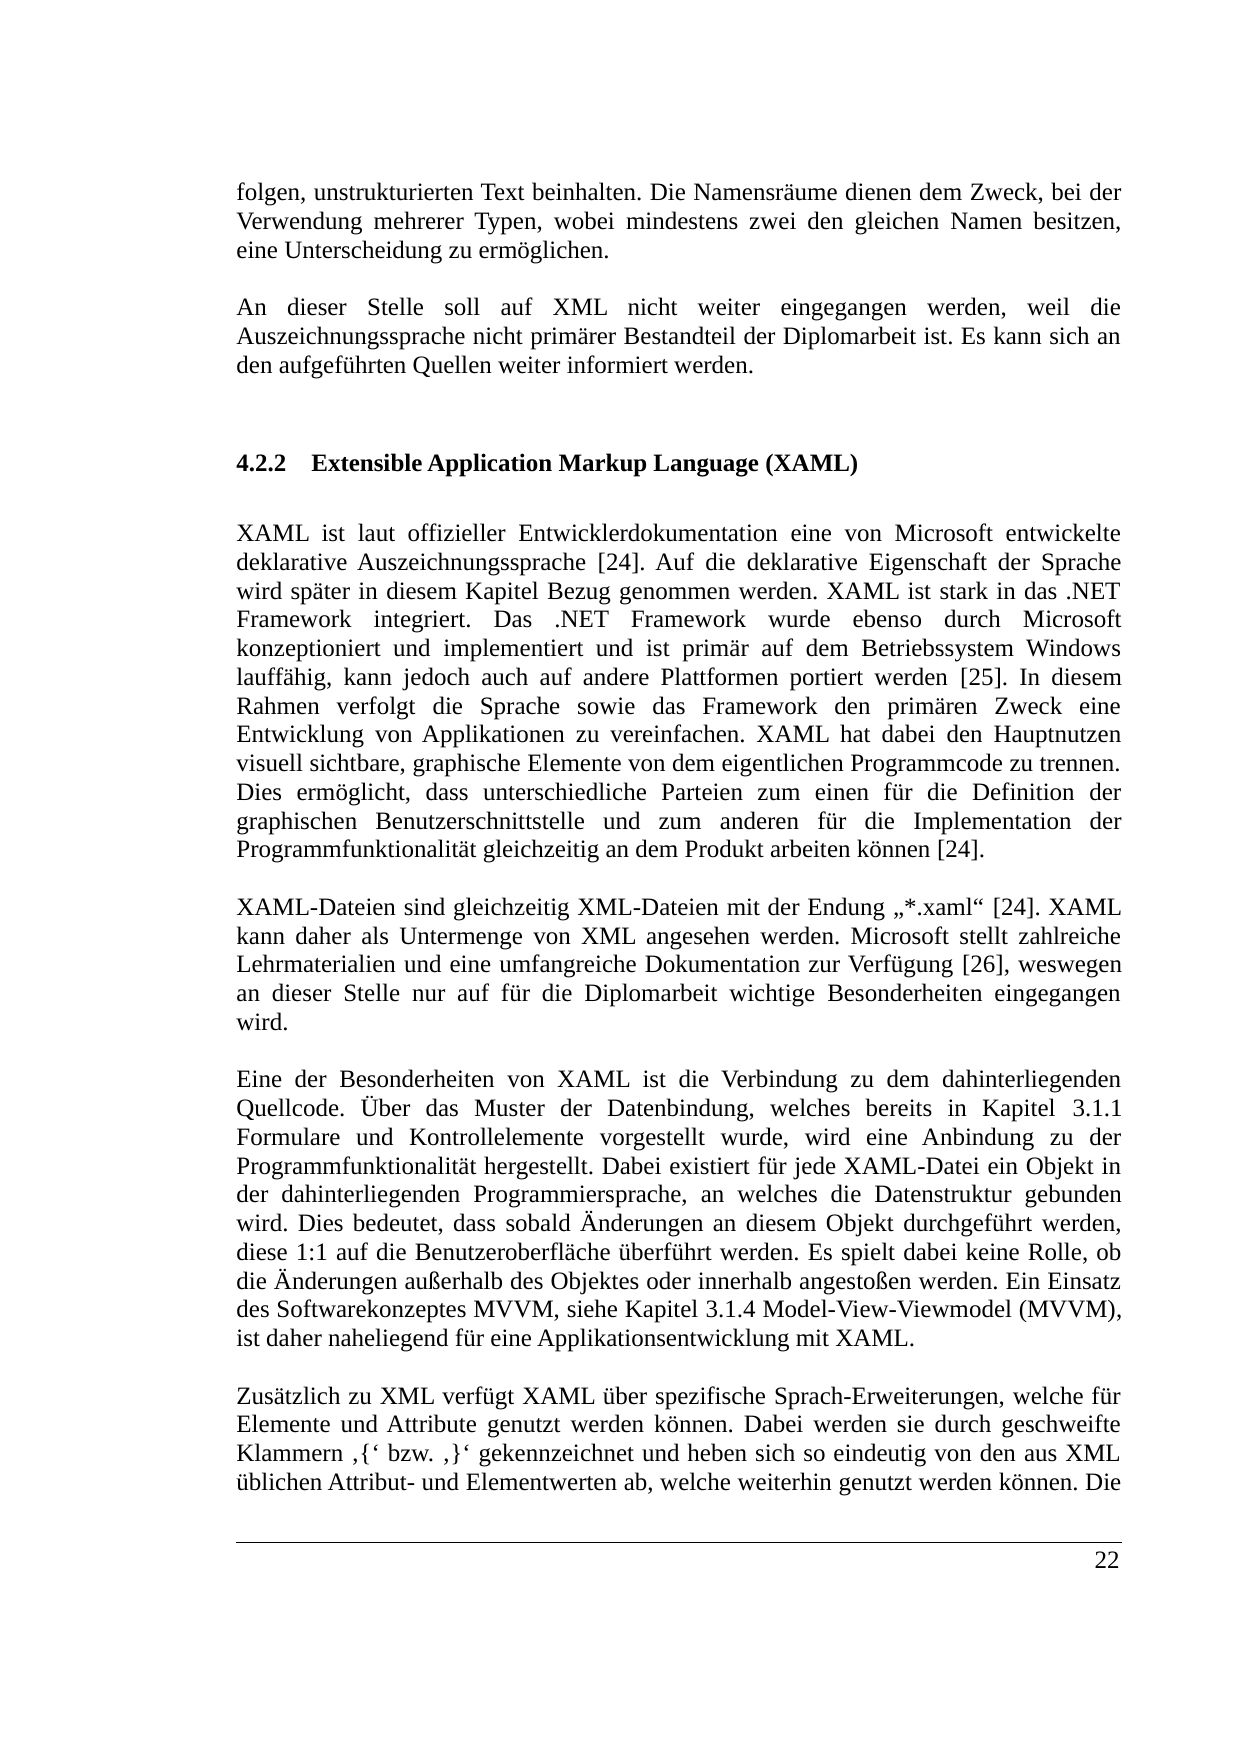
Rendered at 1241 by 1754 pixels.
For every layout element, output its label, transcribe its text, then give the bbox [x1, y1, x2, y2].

text Eine der Besonderheiten von XAML ist die Verbindung zu dem dahinterliegenden Quellcode. Über das Muster der Datenbindung, welches bereits in Kapitel 3.1.1 Formulare und Kontrollelemente vorgestellt wurde, wird eine Anbindung zu der Programmfunktionalität hergestellt. Dabei existiert für jede XAML-Datei ein Objekt in der dahinterliegenden Programmiersprache, an welches die Datenstruktur gebunden wird. Dies bedeutet, dass sobald Änderungen an diesem Objekt durchgeführt werden, diese 1:1 auf die Benutzeroberfläche überführt werden. Es spielt dabei keine Rolle, ob die Änderungen außerhalb des Objektes oder innerhalb angestoßen werden. Ein Einsatz des Softwarekonzeptes MVVM, siehe Kapitel 3.1.4 Model-View-Viewmodel (MVVM), ist daher naheliegend für eine Applikationsentwicklung mit XAML. [236, 1064, 1122, 1352]
text XAML-Dateien sind gleichzeitig XML-Dateien mit der Endung „*.xaml“ [24]. XAML kann daher als Untermenge von XML angesehen werden. Microsoft stellt zahlreiche Lehrmaterialien und eine umfangreiche Dokumentation zur Verfügung [26], weswegen an dieser Stelle nur auf für die Diplomarbeit wichtige Besonderheiten eingegangen wird. [236, 892, 1122, 1036]
text XAML ist laut offizieller Entwicklerdokumentation eine von Microsoft entwickelte deklarative Auszeichnungssprache [24]. Auf die deklarative Eigenschaft der Sprache wird später in diesem Kapitel Bezug genommen werden. XAML ist stark in das .NET Framework integriert. Das .NET Framework wurde ebenso durch Microsoft konzeptioniert und implementiert und ist primär auf dem Betriebssystem Windows lauffähig, kann jedoch auch auf andere Plattformen portiert werden [25]. In diesem Rahmen verfolgt die Sprache sowie das Framework den primären Zweck eine Entwicklung von Applikationen zu vereinfachen. XAML hat dabei den Hauptnutzen visuell sichtbare, graphische Elemente von dem eigentlichen Programmcode zu trennen. Dies ermöglicht, dass unterschiedliche Parteien zum einen für die Definition der graphischen Benutzerschnittstelle und zum anderen für die Implementation der Programmfunktionalität gleichzeitig an dem Produkt arbeiten können [24]. [236, 518, 1122, 863]
text folgen, unstrukturierten Text beinhalten. Die Namensräume dienen dem Zweck, bei der Verwendung mehrerer Typen, wobei mindestens zwei den gleichen Namen besitzen, eine Unterscheidung zu ermöglichen. [236, 177, 1122, 263]
text An dieser Stelle soll auf XML nicht weiter eingegangen werden, weil die Auszeichnungssprache nicht primärer Bestandteil der Diplomarbeit ist. Es kann sich an den aufgeführten Quellen weiter informiert werden. [236, 292, 1122, 378]
text Zusätzlich zu XML verfügt XAML über spezifische Sprach-Erweiterungen, welche für Elemente und Attribute genutzt werden können. Dabei werden sie durch geschweifte Klammern ‚{‘ bzw. ‚}‘ gekennzeichnet und heben sich so eindeutig von den aus XML üblichen Attribut- und Elementwerten ab, welche weiterhin genutzt werden können. Die [236, 1381, 1122, 1496]
subtitle Extensible Application Markup Language (XAML) [236, 448, 1122, 477]
